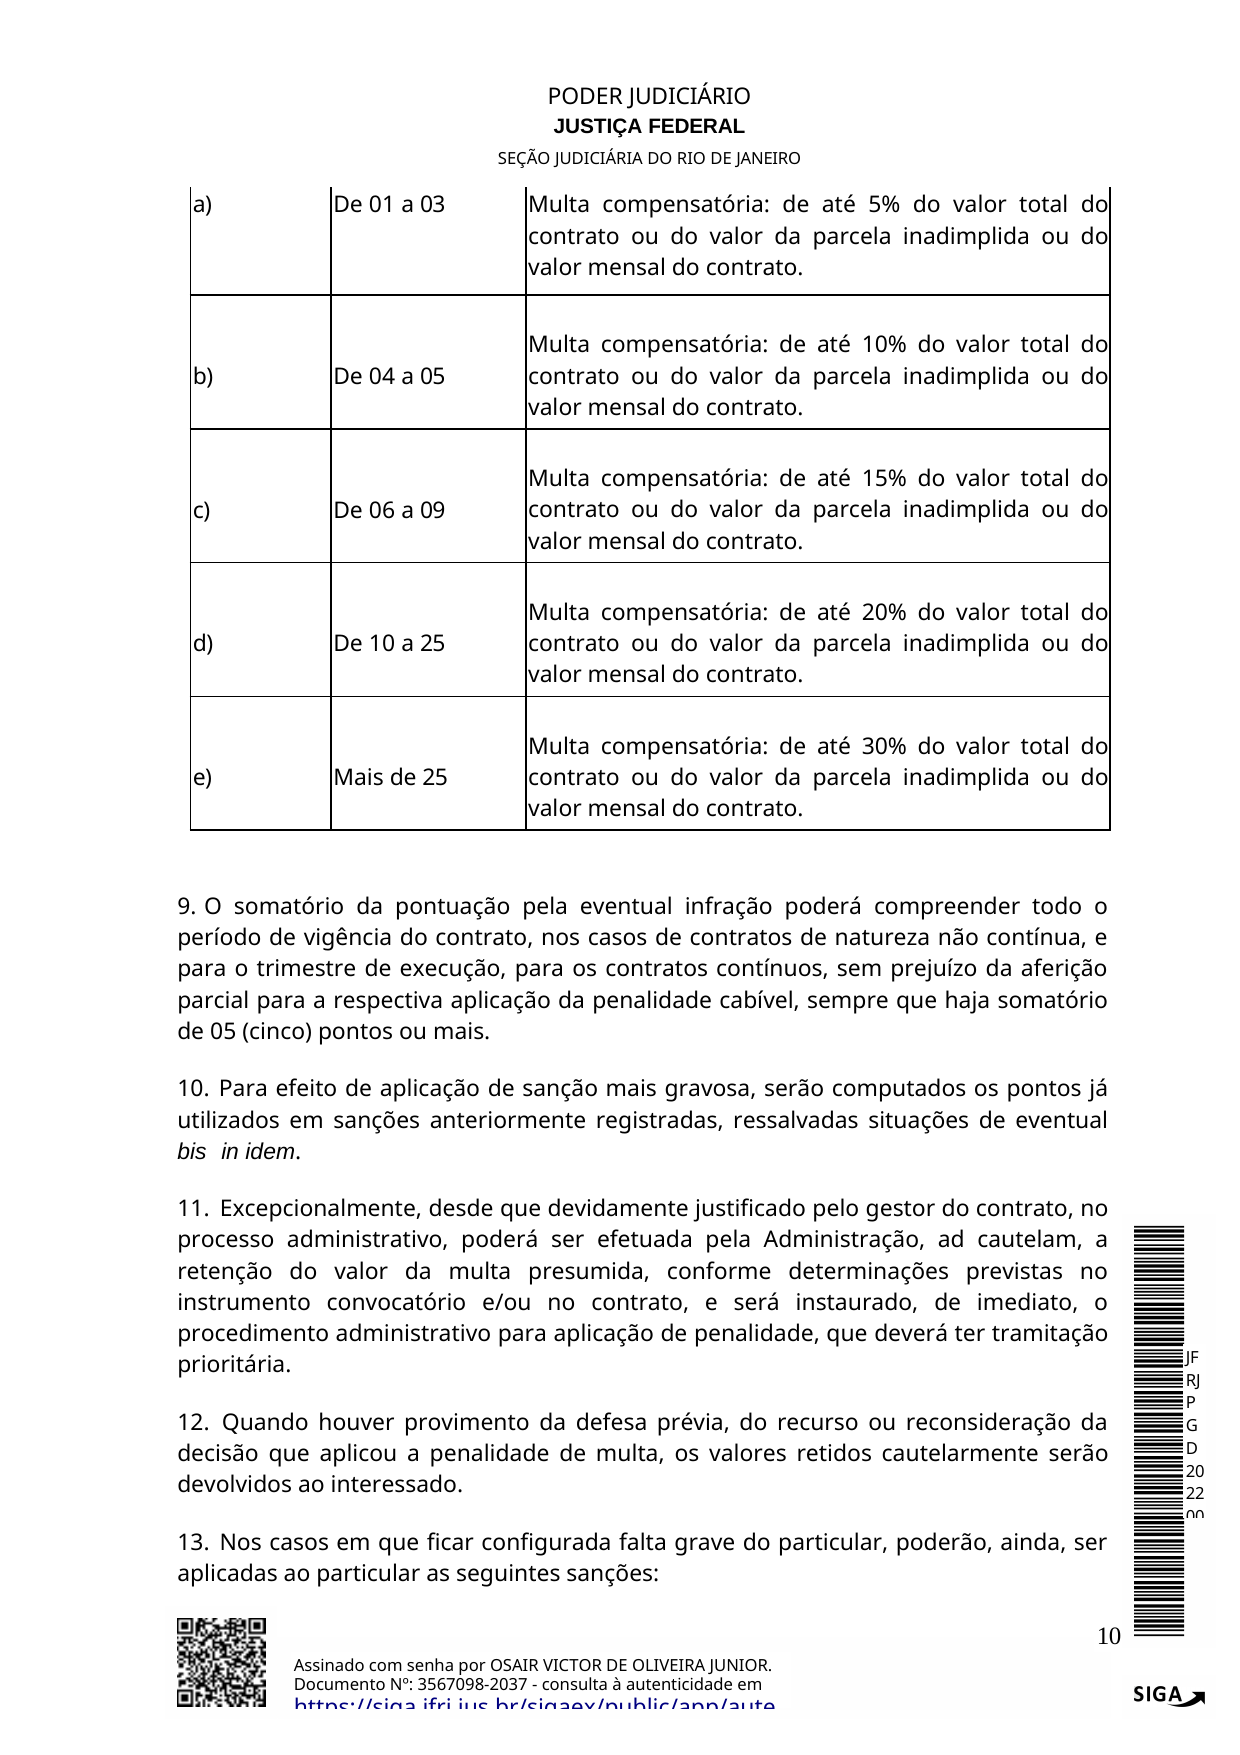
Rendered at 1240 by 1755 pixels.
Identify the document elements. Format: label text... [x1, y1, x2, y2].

text SEÇÃO JUDICIÁRIA DO RIO DE JANEIRO [183, 146, 1115, 169]
table_cell e) [191, 697, 330, 829]
text JFRJPGD202200034A [1186, 1346, 1206, 1518]
list O somatório da pontuação pela eventual infração poderá compreender todo o período de vigência do contrato, nos casos de contratos de natureza não contínua, e para o trimestre de execução, para os contratos contínuos, sem prejuízo da aferição parcial para a respectiva aplicação da penalidade cabível, sempre que haja somatório de 05 (cinco) pontos ou mais. [177, 890, 1109, 1046]
list Para efeito de aplicação de sanção mais gravosa, serão computados os pontos já utilizados em sanções anteriormente registradas, ressalvadas situações de eventual bis in idem. [177, 1072, 1109, 1166]
table_header De 01 a 03 [332, 187, 525, 294]
table_cell De 04 a 05 [332, 296, 525, 428]
text JUSTIÇA FEDERAL [183, 114, 1115, 138]
table_header a) [191, 187, 330, 294]
list Quando houver provimento da defesa prévia, do recurso ou reconsideração da decisão que aplicou a penalidade de multa, os valores retidos cautelarmente serão devolvidos ao interessado. [177, 1406, 1109, 1499]
table_cell De 10 a 25 [332, 563, 525, 696]
table_cell Mais de 25 [332, 697, 525, 829]
table_cell c) [191, 430, 330, 562]
table_cell De 06 a 09 [332, 430, 525, 562]
table_cell d) [191, 563, 330, 696]
list Excepcionalmente, desde que devidamente justificado pelo gestor do contrato, no processo administrativo, poderá ser efetuada pela Administração, ad cautelam, a retenção do valor da multa presumida, conforme determinações previstas no instrumento convocatório e/ou no contrato, e será instaurado, de imediato, o procedimento administrativo para aplicação de penalidade, que deverá ter tramitação prioritária. [177, 1192, 1109, 1379]
text [1183, 1344, 1206, 1518]
table_cell Multa compensatória: de até 20% do valor total do contrato ou do valor da parcela inadimplida ou do valor mensal do contrato. [527, 563, 1109, 696]
table_cell Multa compensatória: de até 15% do valor total do contrato ou do valor da parcela inadimplida ou do valor mensal do contrato. [527, 430, 1109, 562]
table_cell b) [191, 296, 330, 428]
text PODER JUDICIÁRIO [183, 79, 1115, 111]
list Nos casos em que ficar configurada falta grave do particular, poderão, ainda, ser aplicadas ao particular as seguintes sanções: [177, 1526, 1109, 1588]
table_cell Multa compensatória: de até 10% do valor total do contrato ou do valor da parcela inadimplida ou do valor mensal do contrato. [527, 296, 1109, 428]
table_cell Multa compensatória: de até 30% do valor total do contrato ou do valor da parcela inadimplida ou do valor mensal do contrato. [527, 697, 1109, 829]
table_header Multa compensatória: de até 5% do valor total do contrato ou do valor da parcela inadimplida ou do valor mensal do contrato. [527, 187, 1109, 294]
